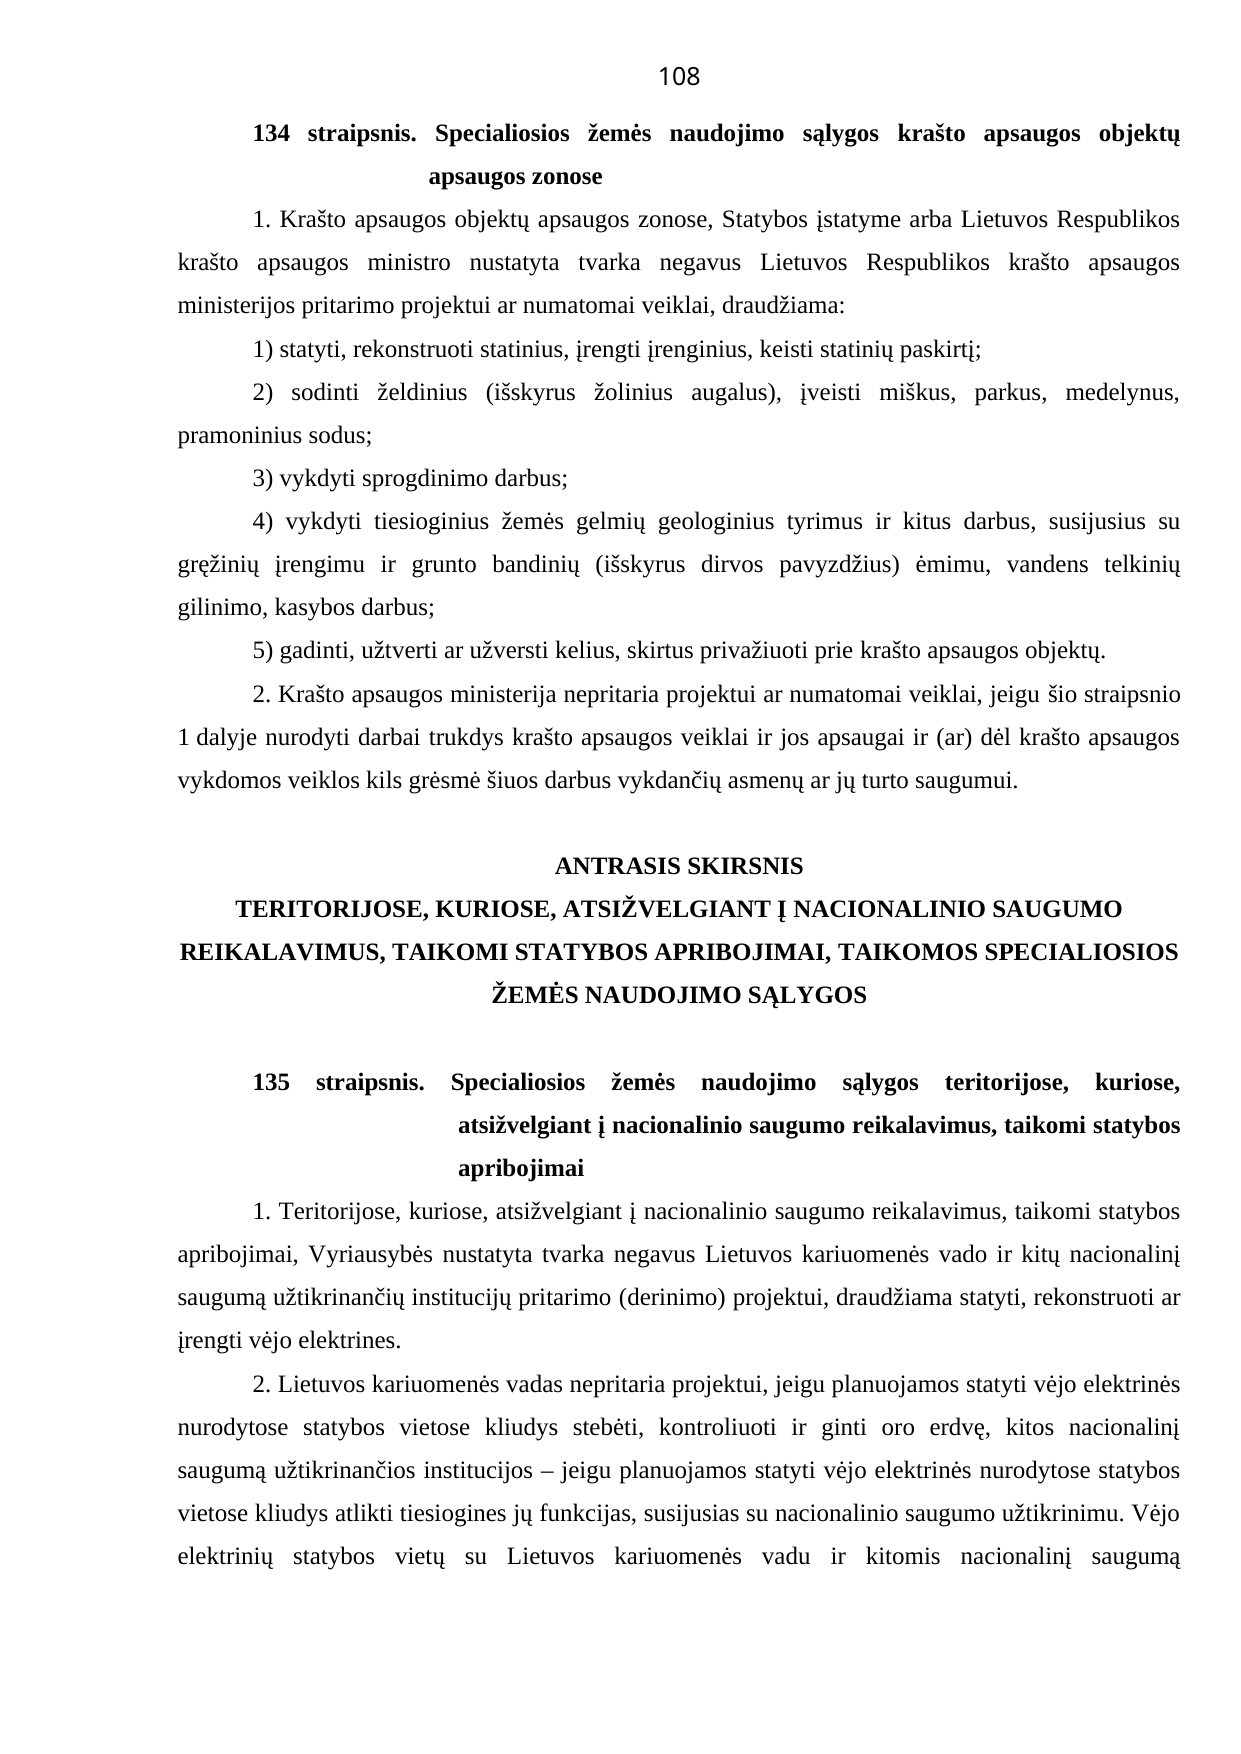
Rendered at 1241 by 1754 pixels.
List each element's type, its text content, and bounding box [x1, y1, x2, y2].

text 134 straipsnis. Specialiosios žemės naudojimo sąlygos krašto apsaugos objektų apsaugos zonose [252, 118, 1181, 190]
text 1) statyti, rekonstruoti statinius, įrengti įrenginius, keisti statinių paskirtį; [177, 334, 1181, 362]
text 3) vykdyti sprogdinimo darbus; [177, 463, 1181, 492]
text 4) vykdyti tiesioginius žemės gelmių geologinius tyrimus ir kitus darbus, susijusius su gręžinių įrengimu ir grunto bandinių (išskyrus dirvos pavyzdžius) ėmimu, vandens telkinių gilinimo, kasybos darbus; [177, 506, 1181, 621]
text 135 straipsnis. Specialiosios žemės naudojimo sąlygos teritorijose, kuriose, atsižvelgiant į nacionalinio saugumo reikalavimus, taikomi statybos apribojimai [252, 1067, 1181, 1182]
text 2. Krašto apsaugos ministerija nepritaria projektui ar numatomai veiklai, jeigu šio straipsnio 1 dalyje nurodyti darbai trukdys krašto apsaugos veiklai ir jos apsaugai ir (ar) dėl krašto apsaugos vykdomos veiklos kils grėsmė šiuos darbus vykdančių asmenų ar jų turto saugumui. [177, 679, 1181, 794]
text TERITORIJOSE, KURIOSE, ATSIŽVELGIANT Į NACIONALINIO SAUGUMO REIKALAVIMUS, TAIKOMI STATYBOS APRIBOJIMAI, TAIKOMOS SPECIALIOSIOS ŽEMĖS NAUDOJIMO SĄLYGOS [177, 894, 1181, 1009]
text 2. Lietuvos kariuomenės vadas nepritaria projektui, jeigu planuojamos statyti vėjo elektrinės nurodytose statybos vietose kliudys stebėti, kontroliuoti ir ginti oro erdvę, kitos nacionalinį saugumą užtikrinančios institucijos – jeigu planuojamos statyti vėjo elektrinės nurodytose statybos vietose kliudys atlikti tiesiogines jų funkcijas, susijusias su nacionalinio saugumo užtikrinimu. Vėjo elektrinių statybos vietų su Lietuvos kariuomenės vadu ir kitomis nacionalinį saugumą [177, 1369, 1181, 1570]
text 2) sodinti želdinius (išskyrus žolinius augalus), įveisti miškus, parkus, medelynus, pramoninius sodus; [177, 377, 1181, 449]
text 5) gadinti, užtverti ar užversti kelius, skirtus privažiuoti prie krašto apsaugos objektų. [177, 636, 1181, 664]
text 1. Krašto apsaugos objektų apsaugos zonose, Statybos įstatyme arba Lietuvos Respublikos krašto apsaugos ministro nustatyta tvarka negavus Lietuvos Respublikos krašto apsaugos ministerijos pritarimo projektui ar numatomai veiklai, draudžiama: [177, 204, 1181, 319]
text ANTRASIS SKIRSNIS [177, 851, 1181, 880]
text 1. Teritorijose, kuriose, atsižvelgiant į nacionalinio saugumo reikalavimus, taikomi statybos apribojimai, Vyriausybės nustatyta tvarka negavus Lietuvos kariuomenės vado ir kitų nacionalinį saugumą užtikrinančių institucijų pritarimo (derinimo) projektui, draudžiama statyti, rekonstruoti ar įrengti vėjo elektrines. [177, 1196, 1181, 1354]
